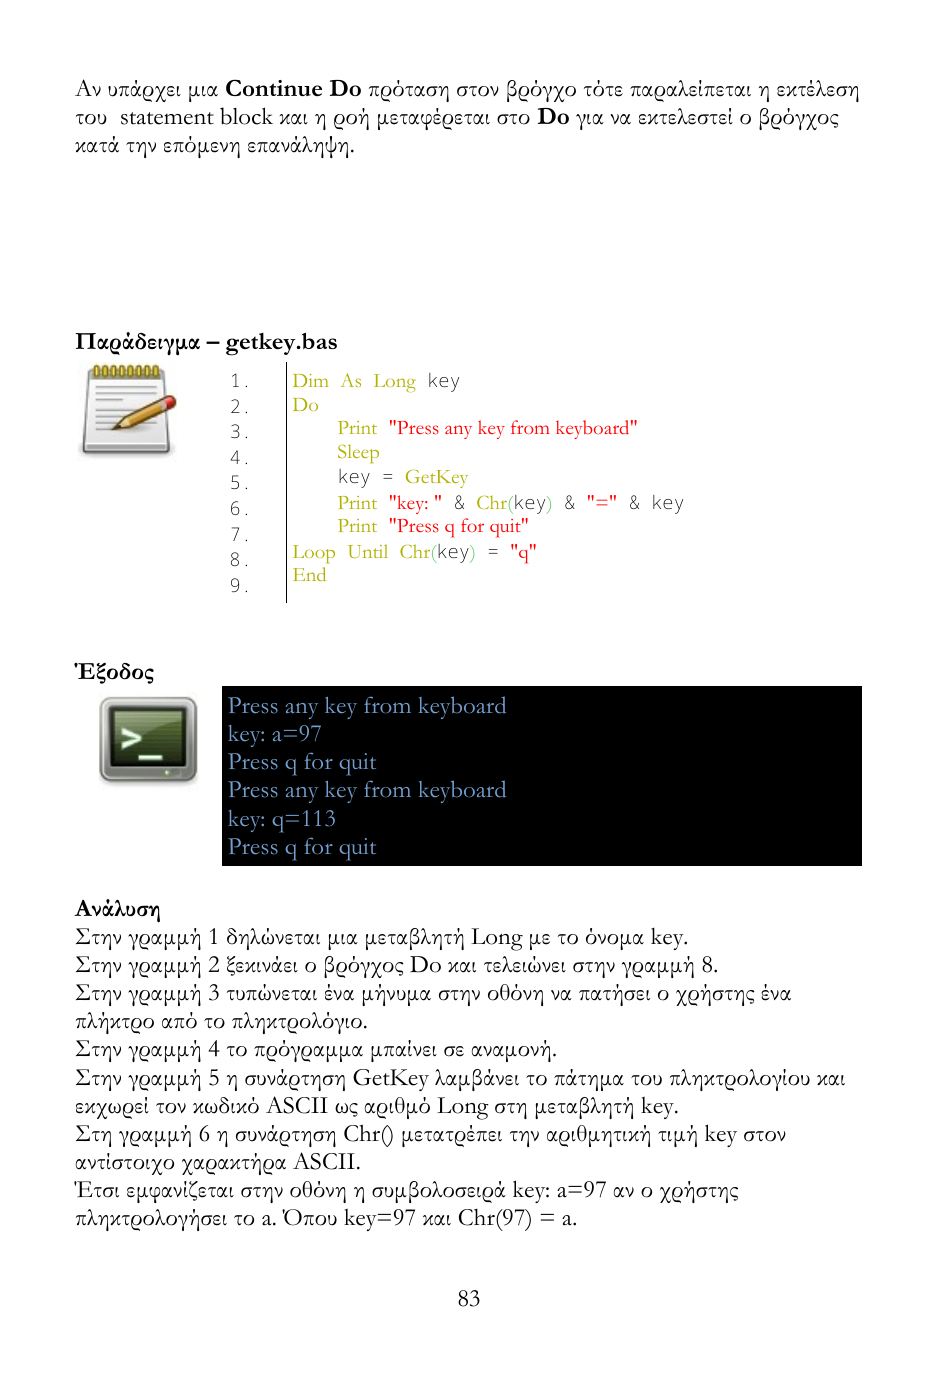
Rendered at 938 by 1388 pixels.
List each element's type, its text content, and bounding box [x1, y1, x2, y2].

picture [77, 362, 178, 462]
table_header [75, 356, 180, 630]
text Στην γραμμή 3 τυπώνεται ένα μήνυμα στην οθόνη να πατήσει ο χρήστης ένα πλήκτρο από το πληκτρολόγιο. [75, 979, 862, 1035]
table_header [75, 686, 222, 866]
text Έτσι εμφανίζεται στην οθόνη η συμβολοσειρά key: a=97 αν ο χρήστης πληκτρολογήσει το a. Όπου key=97 και Chr(97) = a. [75, 1176, 862, 1232]
text Στην γραμμή 1 δηλώνεται μια μεταβλητή Long με το όνομα key. [75, 923, 862, 951]
table_header Dim As Long key Do Print "Press any key from keyboard" Sleep key = GetKey Print "key: " & Chr(key) & "=" & key Print "Press q for quit" Loop Until Chr(key) = "q" End [287, 362, 857, 603]
text Αν υπάρχει μια Continue Do πρόταση στον βρόγχο τότε παραλείπεται η εκτέλεση του statement block και η ροή μεταφέρεται στο Do για να εκτελεστεί ο βρόγχος κατά την επόμενη επανάληψη. [75, 75, 862, 159]
picture [98, 692, 199, 792]
text Έξοδος [75, 658, 862, 686]
table_header [180, 356, 863, 630]
text Στη γραμμή 6 η συνάρτηση Chr() μετατρέπει την αριθμητική τιμή key στον αντίστοιχο χαρακτήρα ASCII. [75, 1119, 862, 1176]
text Στην γραμμή 4 το πρόγραμμα μπαίνει σε αναμονή. [75, 1035, 862, 1063]
text Παράδειγμα – getkey.bas [75, 328, 862, 356]
text Στην γραμμή 2 ξεκινάει ο βρόγχος Do και τελειώνει στην γραμμή 8. [75, 951, 862, 979]
table_header Press any key from keyboard key: a=97 Press q for quit Press any key from keyboard key: q=113 Press q for quit [222, 686, 862, 866]
text Στην γραμμή 5 η συνάρτηση GetKey λαμβάνει το πάτημα του πληκτρολογίου και εκχωρεί τον κωδικό ASCII ως αριθμό Long στη μεταβλητή key. [75, 1063, 862, 1119]
table_header [186, 362, 286, 603]
text Ανάλυση [75, 894, 862, 923]
